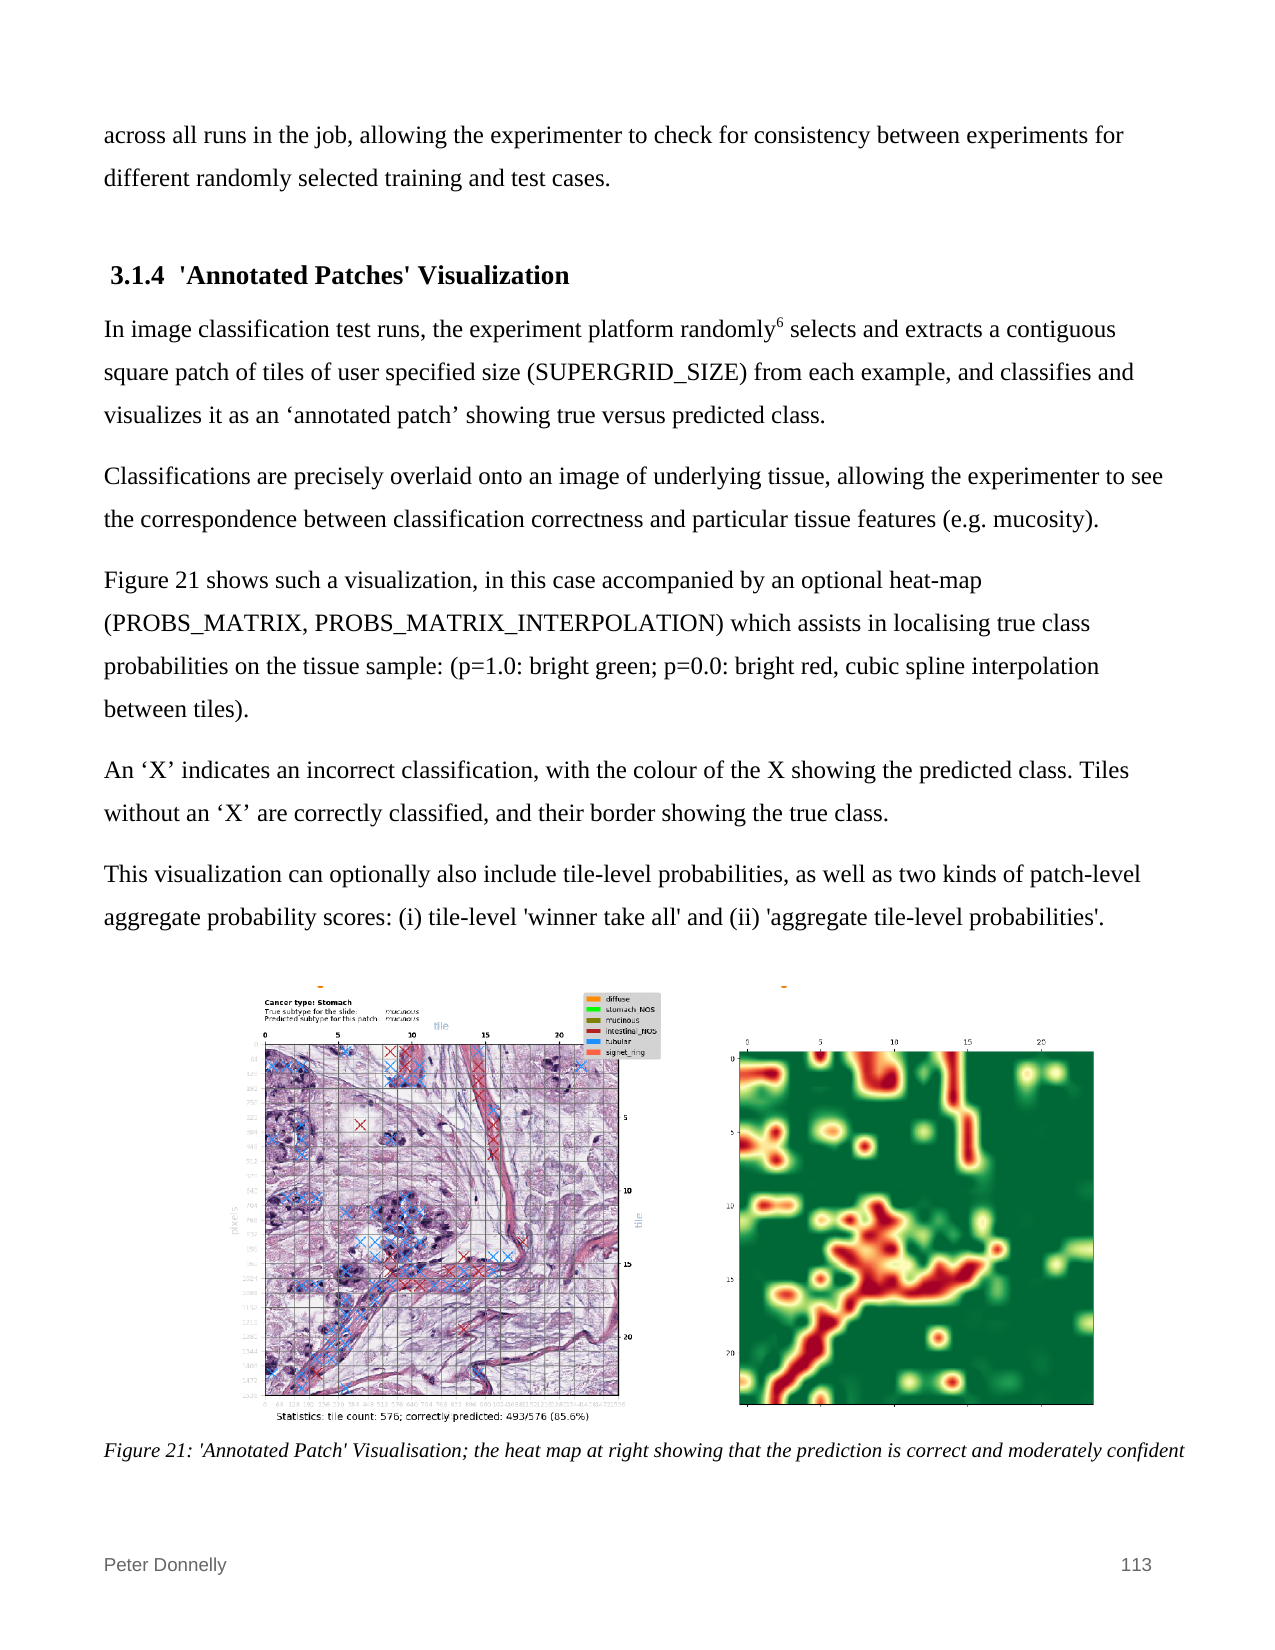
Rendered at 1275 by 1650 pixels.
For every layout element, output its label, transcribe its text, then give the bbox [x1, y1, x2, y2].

text An ‘X’ indicates an incorrect classification, with the colour of the X showing the predicted class. Tiles without an ‘X’ are correctly classified, and their border showing the true class. [103, 755, 1181, 827]
picture [222, 986, 1111, 1438]
text Classifications are precisely overlaid onto an image of underlying tissue, allowing the experimenter to see the correspondence between classification correctness and particular tissue features (e.g. mucosity). [103, 461, 1181, 533]
text In image classification test runs, the experiment platform randomly selects and extracts a contiguous square patch of tiles of user specified size (SUPERGRID_SIZE) from each example, and classifies and visualizes it as an ‘annotated patch’ showing true versus predicted class. [103, 314, 1181, 429]
text This visualization can optionally also include tile-level probabilities, as well as two kinds of patch-level aggregate probability scores: (i) tile-level 'winner take all' and (ii) 'aggregate tile-level probabilities'. [103, 859, 1181, 931]
text across all runs in the job, allowing the experimenter to check for consistency between experiments for different randomly selected training and test cases. [103, 120, 1181, 192]
subtitle 'Annotated Patches' Visualization [103, 259, 1181, 290]
text Figure 21: 'Annotated Patch' Visualisation; the heat map at right showing that the prediction is correct and moderately confident [103, 999, 1229, 1462]
text Figure 21 shows such a visualization, in this case accompanied by an optional heat-map (PROBS_MATRIX, PROBS_MATRIX_INTERPOLATION) which assists in localising true class probabilities on the tissue sample: (p=1.0: bright green; p=0.0: bright red, cubic spline interpolation between tiles). [103, 565, 1181, 723]
